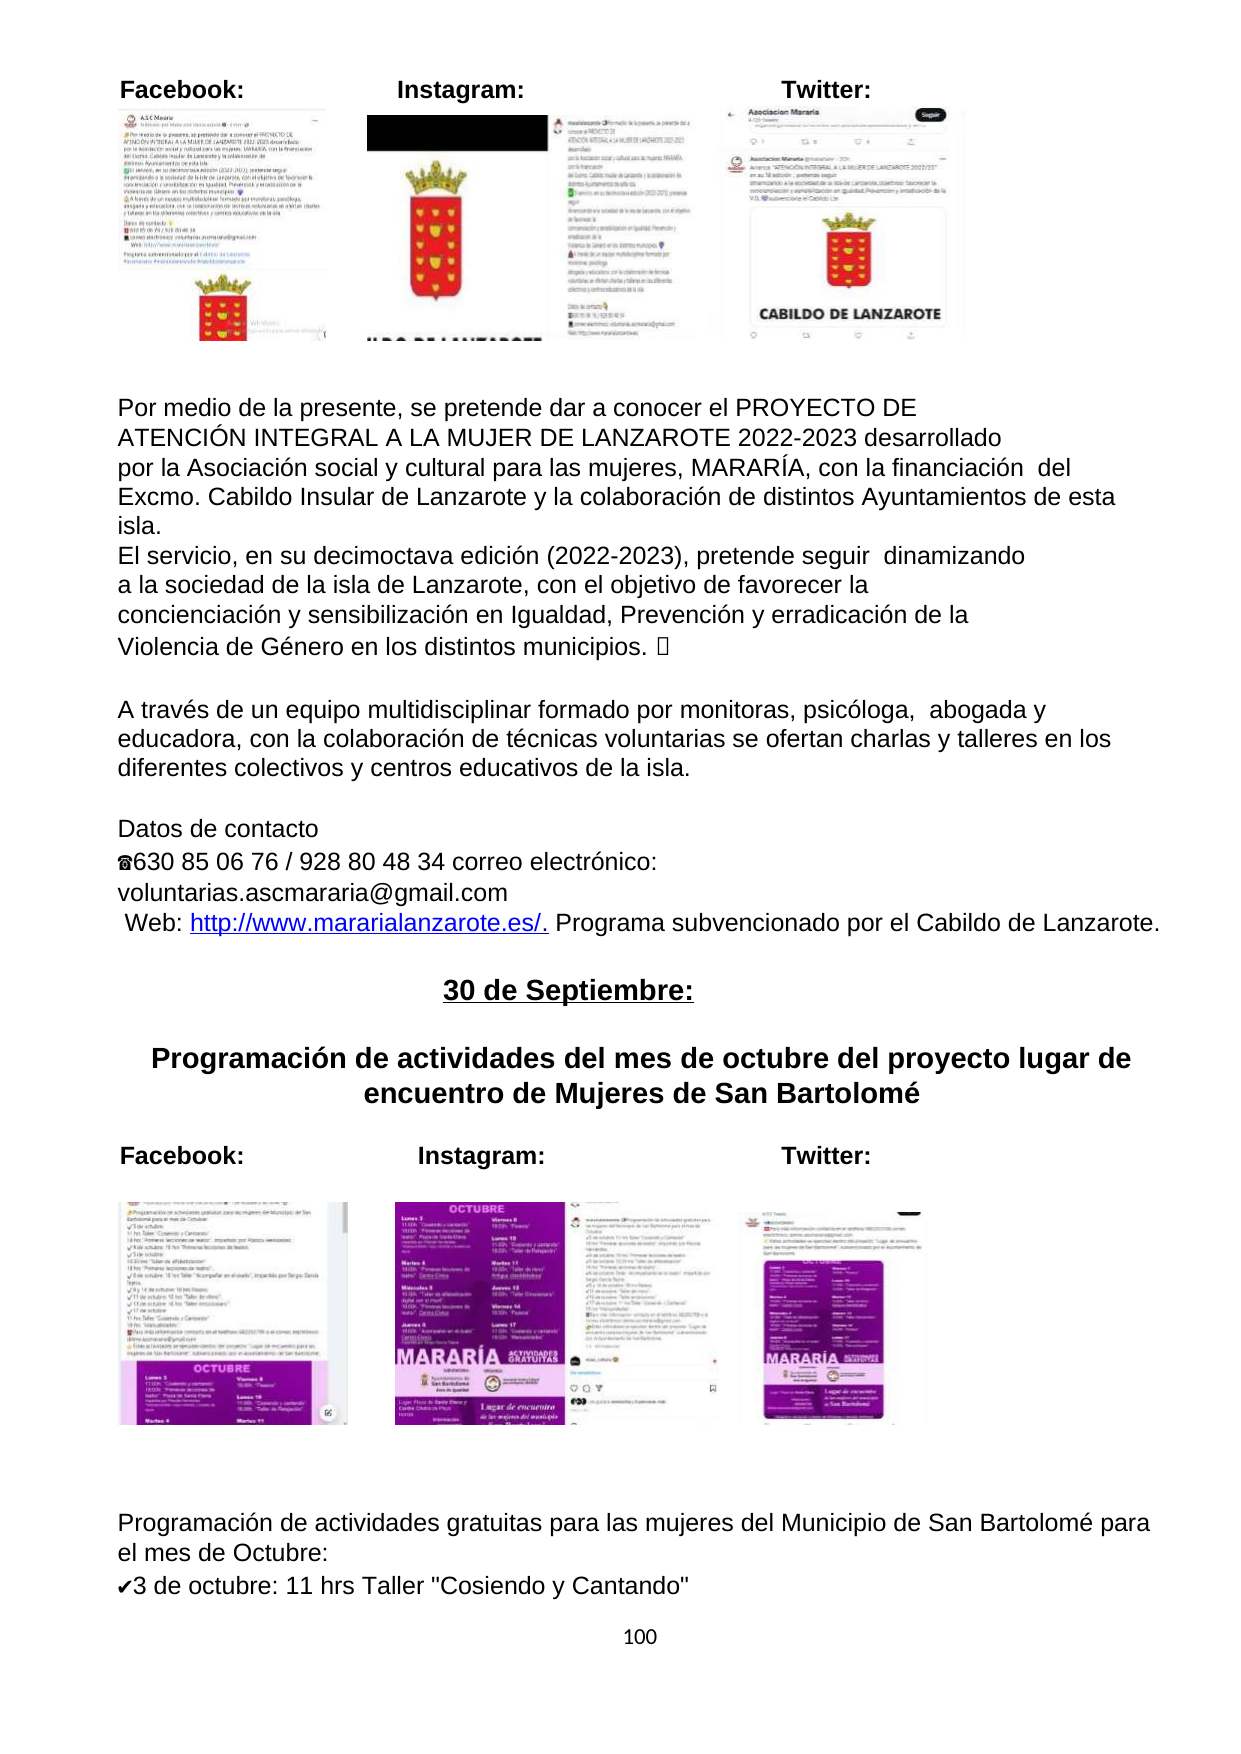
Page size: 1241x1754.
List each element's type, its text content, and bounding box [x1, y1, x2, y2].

text Facebook: Instagram: Twitter: [119, 1141, 1192, 1170]
text El servicio, en su decimoctava edición (2022-2023), pretende seguir dinamizando a la sociedad de la isla de Lanzarote, con el objetivo de favorecer la concienciación y sensibilización en Igualdad, Prevención y erradicación de la Violencia de Género en los distintos municipios. 💜 [117, 541, 1027, 663]
text A través de un equipo multidisciplinar formado por monitoras, psicóloga, abogada y educadora, con la colaboración de técnicas voluntarias se ofertan charlas y talleres en los diferentes colectivos y centros educativos de la isla. [117, 695, 1167, 782]
text Web: http://www.mararialanzarote.es/. Programa subvencionado por el Cabildo de Lanzarote. [117, 908, 1167, 937]
text Programación de actividades del mes de octubre del proyecto lugar de encuentro de Mujeres de San Bartolomé [151, 1041, 1167, 1109]
text Programación de actividades gratuitas para las mujeres del Municipio de San Bartolomé para el mes de Octubre: [117, 1508, 1167, 1566]
text por la Asociación social y cultural para las mujeres, MARARÍA, con la financiación del Excmo. Cabildo Insular de Lanzarote y la colaboración de distintos Ayuntamientos de esta isla. [117, 453, 1157, 540]
text ✔3 de octubre: 11 hrs Taller "Cosiendo y Cantando" [117, 1567, 1167, 1601]
text 30 de Septiembre: [116, 973, 1079, 1006]
text Por medio de la presente, se pretende dar a conocer el PROYECTO DE [117, 393, 1167, 422]
text Facebook: Instagram: Twitter: [119, 75, 1192, 104]
text ☎630 85 06 76 / 928 80 48 34 correo electrónico: voluntarias.ascmararia@gmail.com [117, 844, 721, 907]
text Datos de contacto [117, 814, 1167, 843]
text ATENCIÓN INTEGRAL A LA MUJER DE LANZAROTE 2022-2023 desarrollado [117, 423, 1167, 452]
